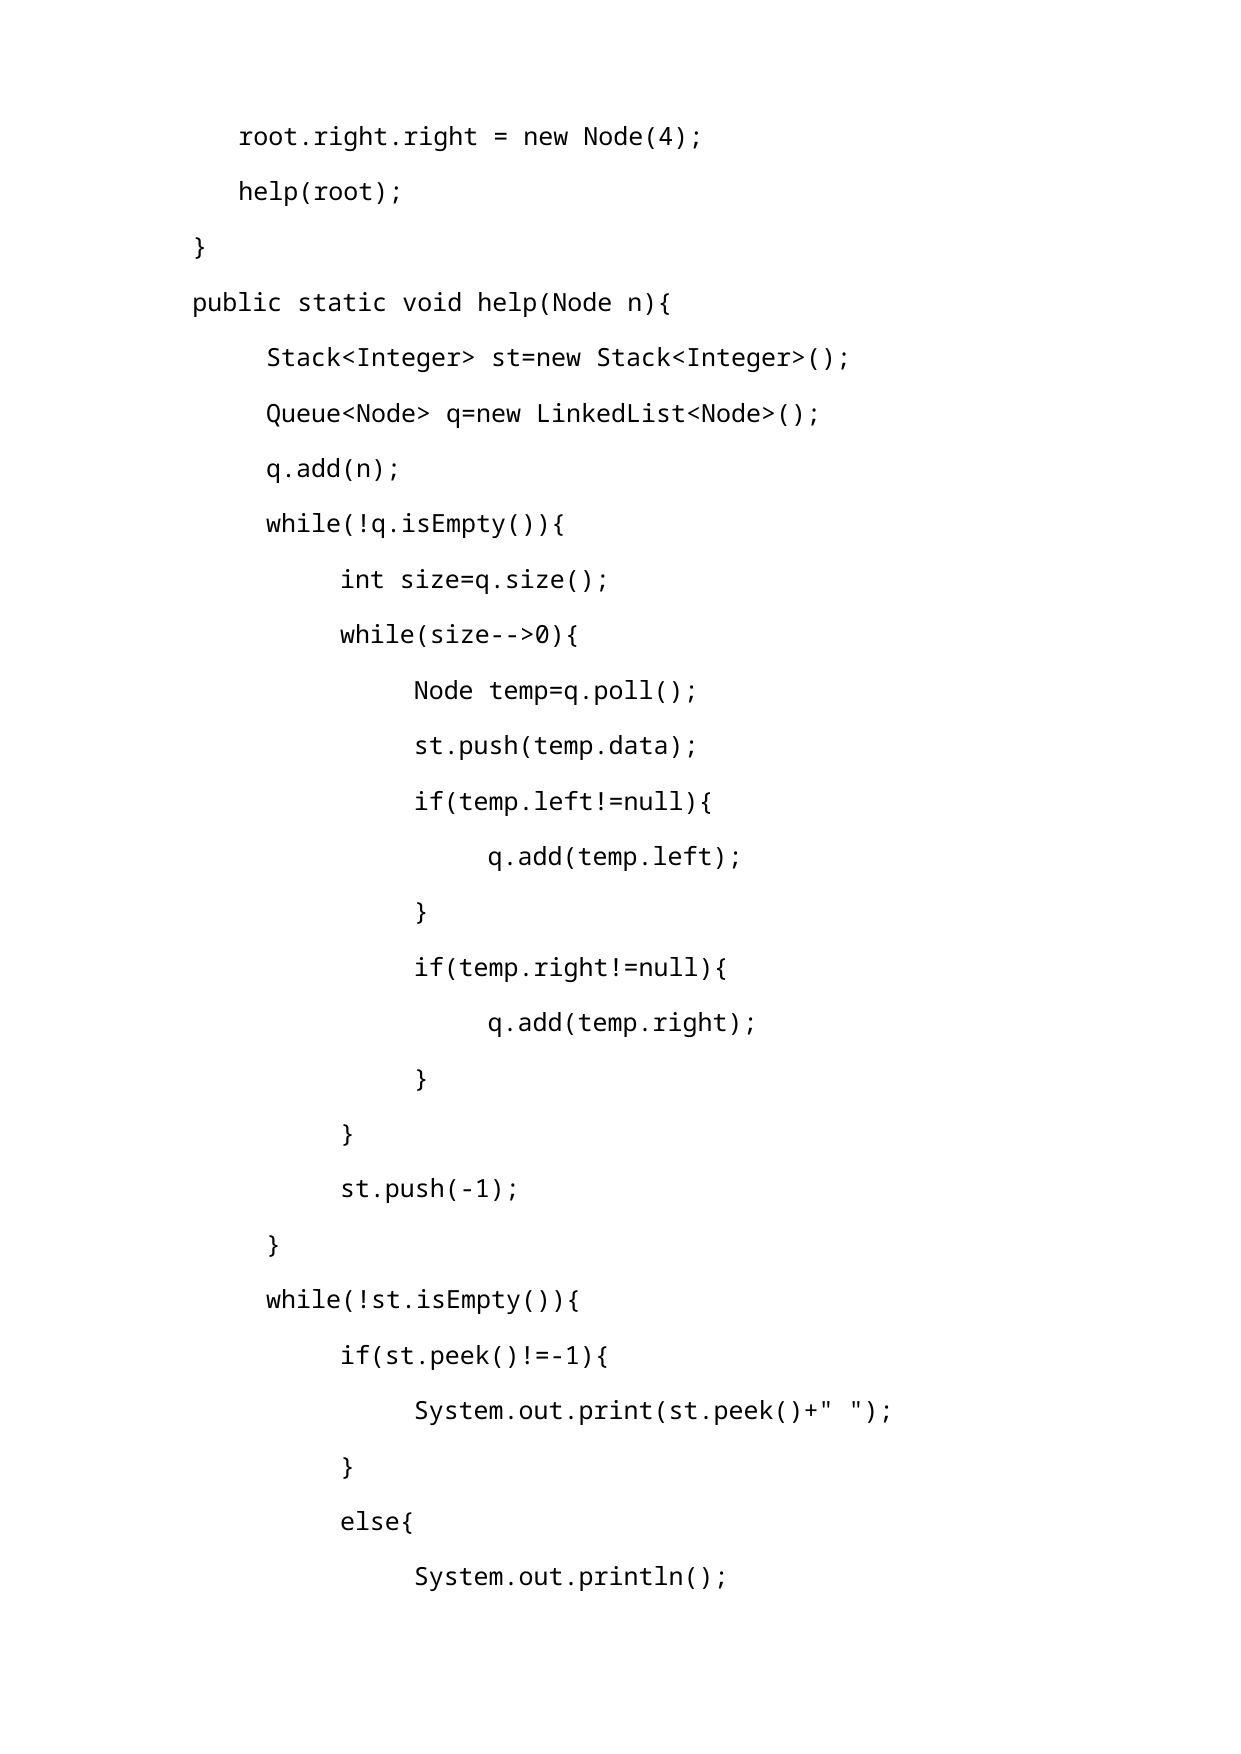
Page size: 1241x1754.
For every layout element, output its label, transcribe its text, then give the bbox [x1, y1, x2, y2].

text root.right.right = new Node(4); [118, 118, 1122, 152]
text st.push(-1); [118, 1171, 1122, 1205]
text System.out.print(st.peek()+" "); [118, 1393, 1122, 1427]
text else{ [118, 1503, 1122, 1538]
text } [118, 1448, 1122, 1482]
text public static void help(Node n){ [118, 284, 1122, 318]
text System.out.println(); [118, 1559, 1122, 1593]
text } [118, 1116, 1122, 1150]
text help(root); [118, 173, 1122, 208]
text int size=q.size(); [118, 561, 1122, 596]
text } [118, 1060, 1122, 1094]
text while(size-->0){ [118, 617, 1122, 651]
text q.add(temp.right); [118, 1005, 1122, 1039]
text if(st.peek()!=-1){ [118, 1337, 1122, 1371]
text Node temp=q.poll(); [118, 672, 1122, 706]
text if(temp.right!=null){ [118, 949, 1122, 983]
text while(!st.isEmpty()){ [118, 1282, 1122, 1316]
text } [118, 1226, 1122, 1261]
text } [118, 229, 1122, 263]
text Stack<Integer> st=new Stack<Integer>(); [118, 340, 1122, 374]
text q.add(temp.left); [118, 838, 1122, 873]
text Queue<Node> q=new LinkedList<Node>(); [118, 395, 1122, 429]
text st.push(temp.data); [118, 728, 1122, 762]
text while(!q.isEmpty()){ [118, 506, 1122, 540]
text } [118, 894, 1122, 928]
text if(temp.left!=null){ [118, 783, 1122, 817]
text q.add(n); [118, 451, 1122, 485]
